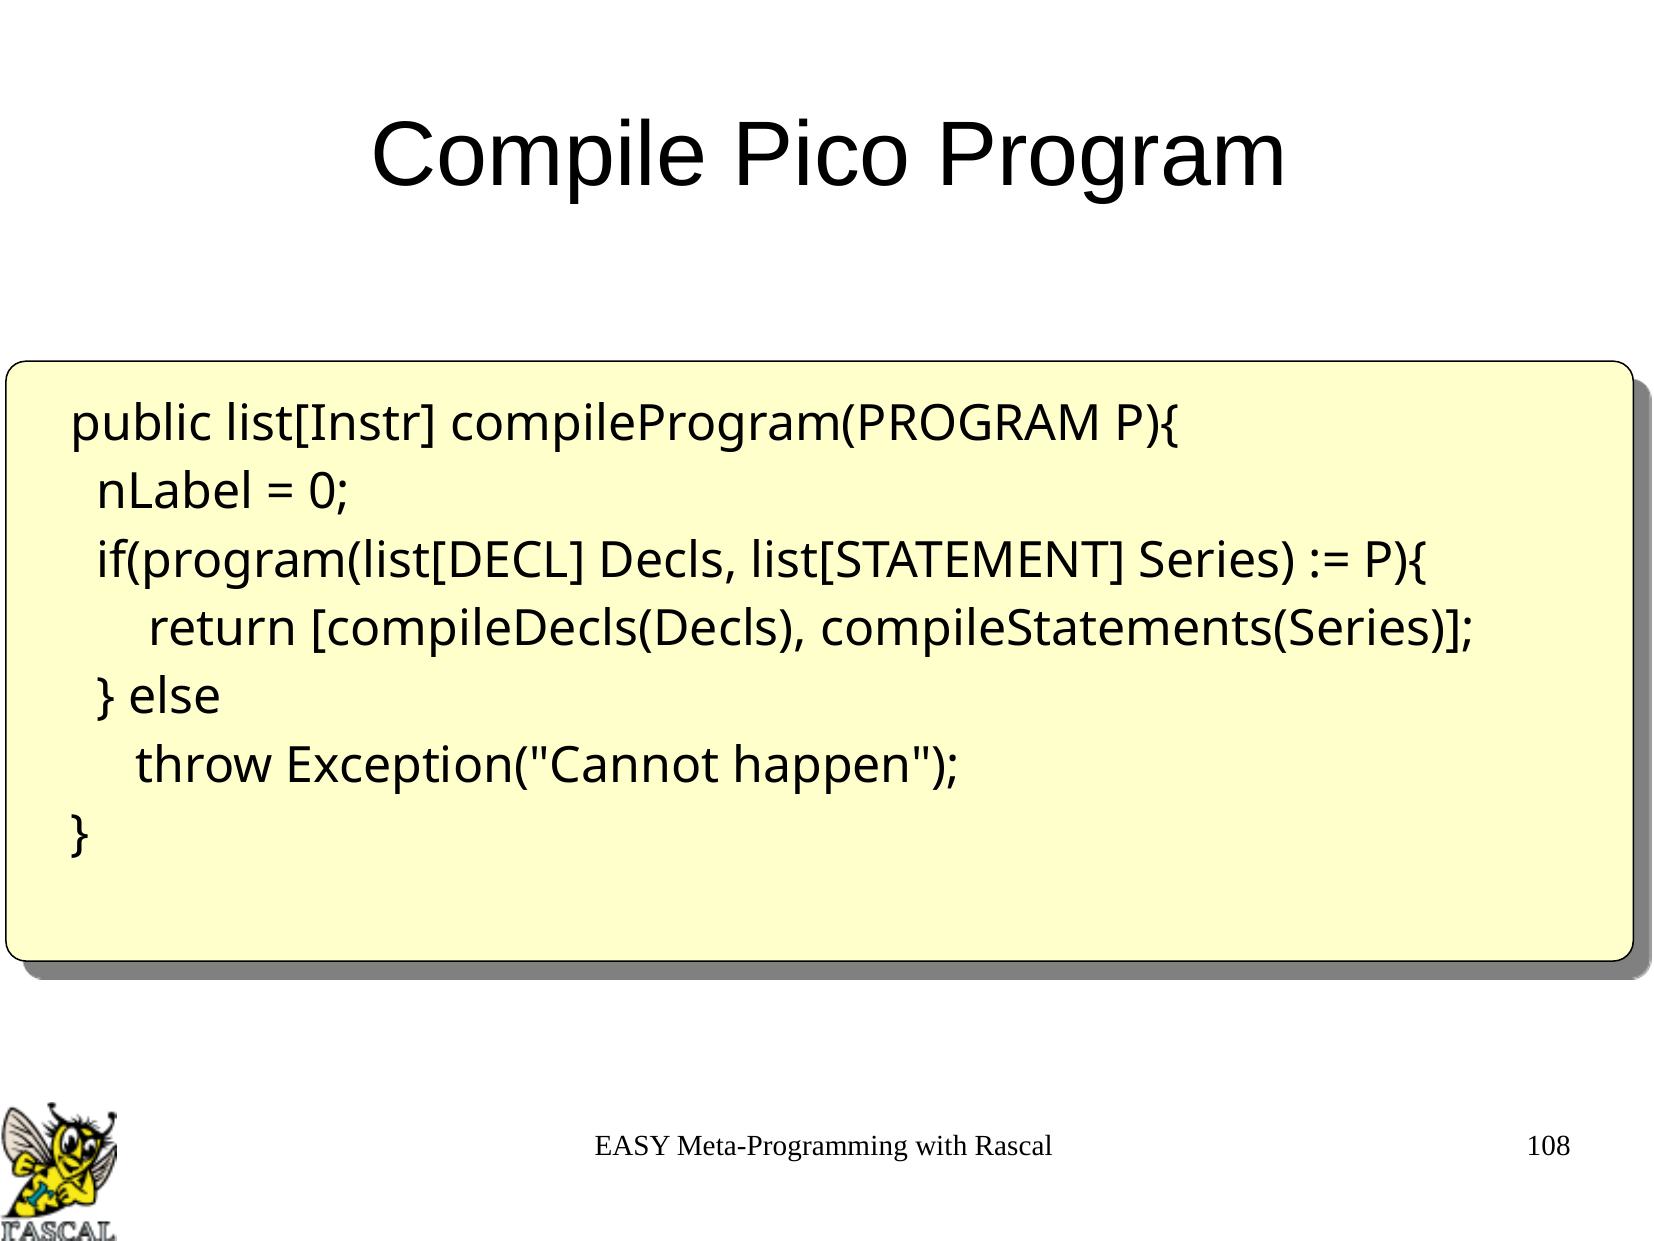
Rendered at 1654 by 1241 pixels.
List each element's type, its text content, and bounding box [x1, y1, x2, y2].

title Compile Pico Program [85, 62, 1575, 245]
picture [0, 1102, 117, 1241]
text_box [5, 361, 1634, 962]
text_box public list[Instr] compileProgram(PROGRAM P){ nLabel = 0; if(program(list[DECL] Decls, list[STATEMENT] Series) := P){ return [compileDecls(Decls), compileStatements(Series)]; } else throw Exception("Cannot happen"); } [3, 379, 1577, 882]
